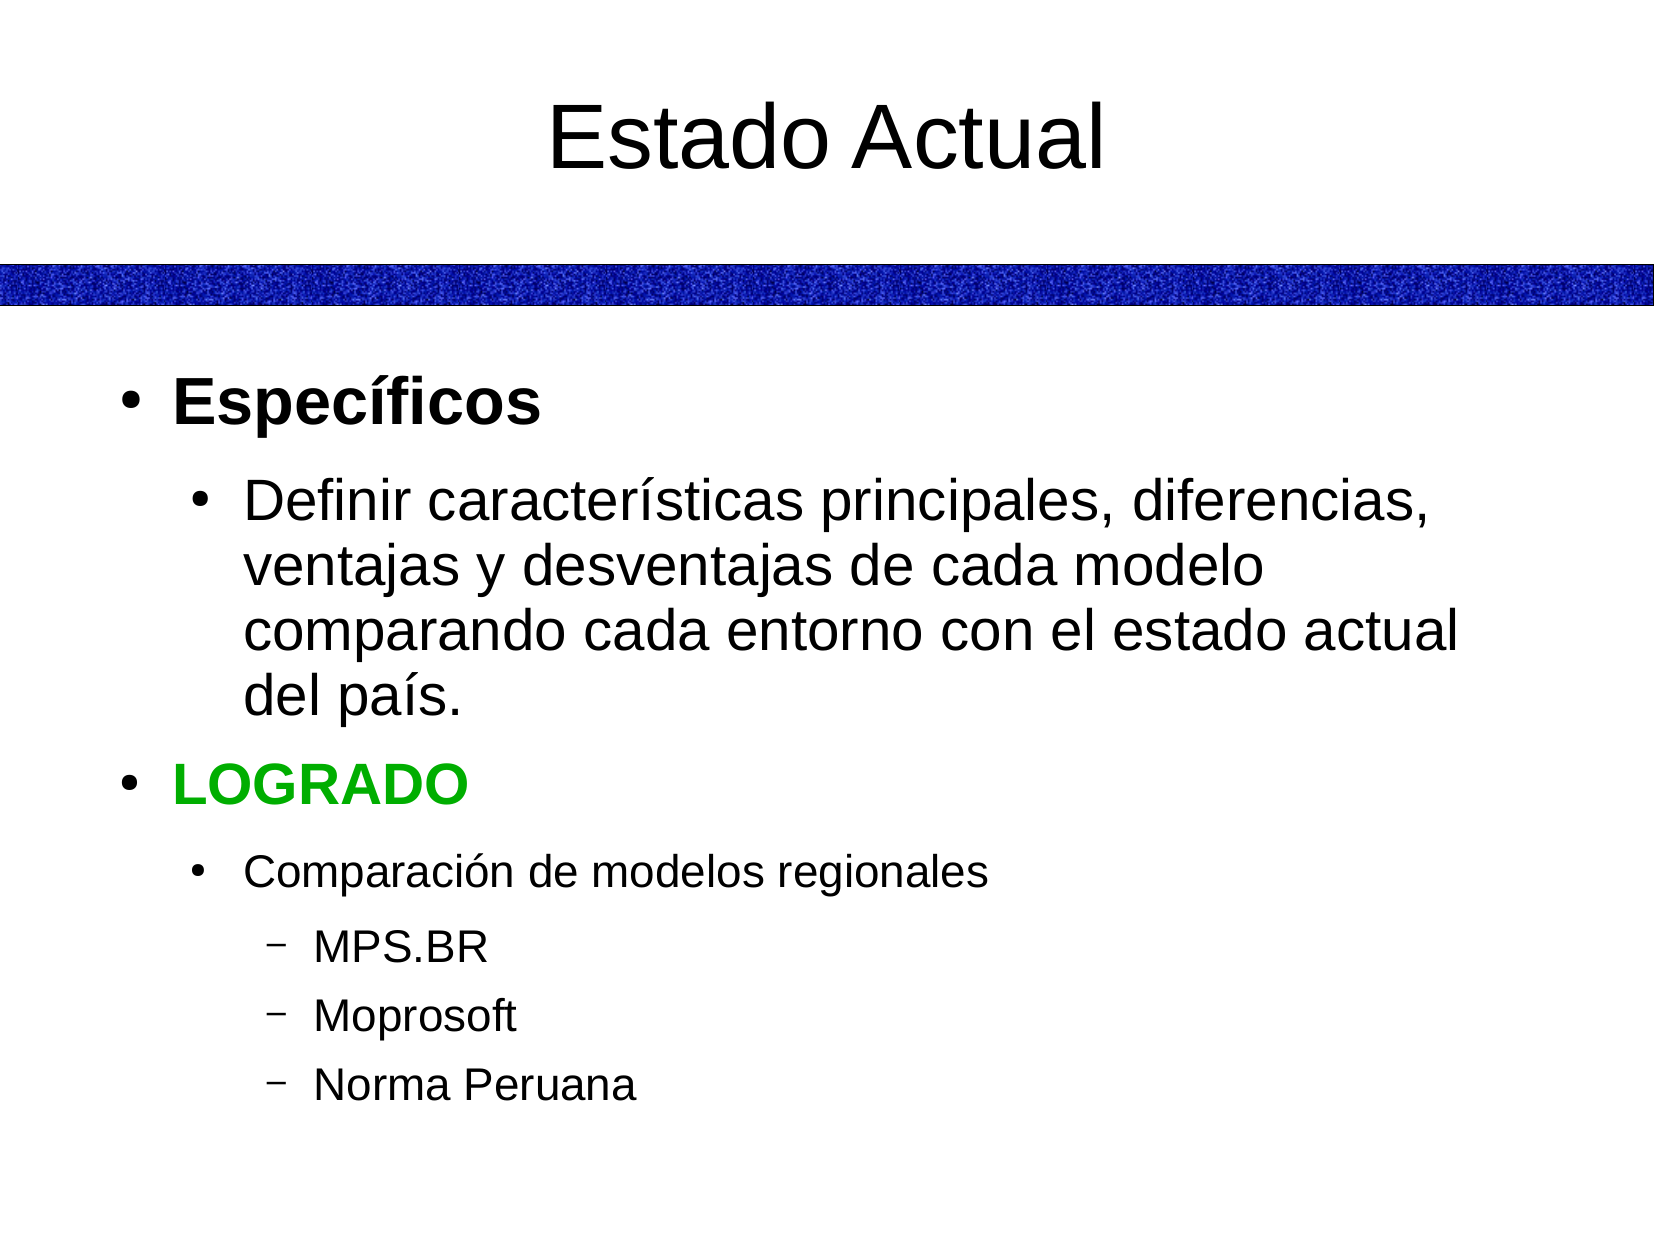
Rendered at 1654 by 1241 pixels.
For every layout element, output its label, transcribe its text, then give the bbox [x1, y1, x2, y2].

title Estado Actual [58, 14, 1595, 260]
picture [0, 265, 1653, 305]
list Específicos Definir características principales, diferencias, ventajas y desventajas de cada modelo comparando cada entorno con el estado actual del país. LOGRADO Comparación de modelos regionales MPS.BR Moprosoft Norma Peruana [101, 363, 1549, 1168]
